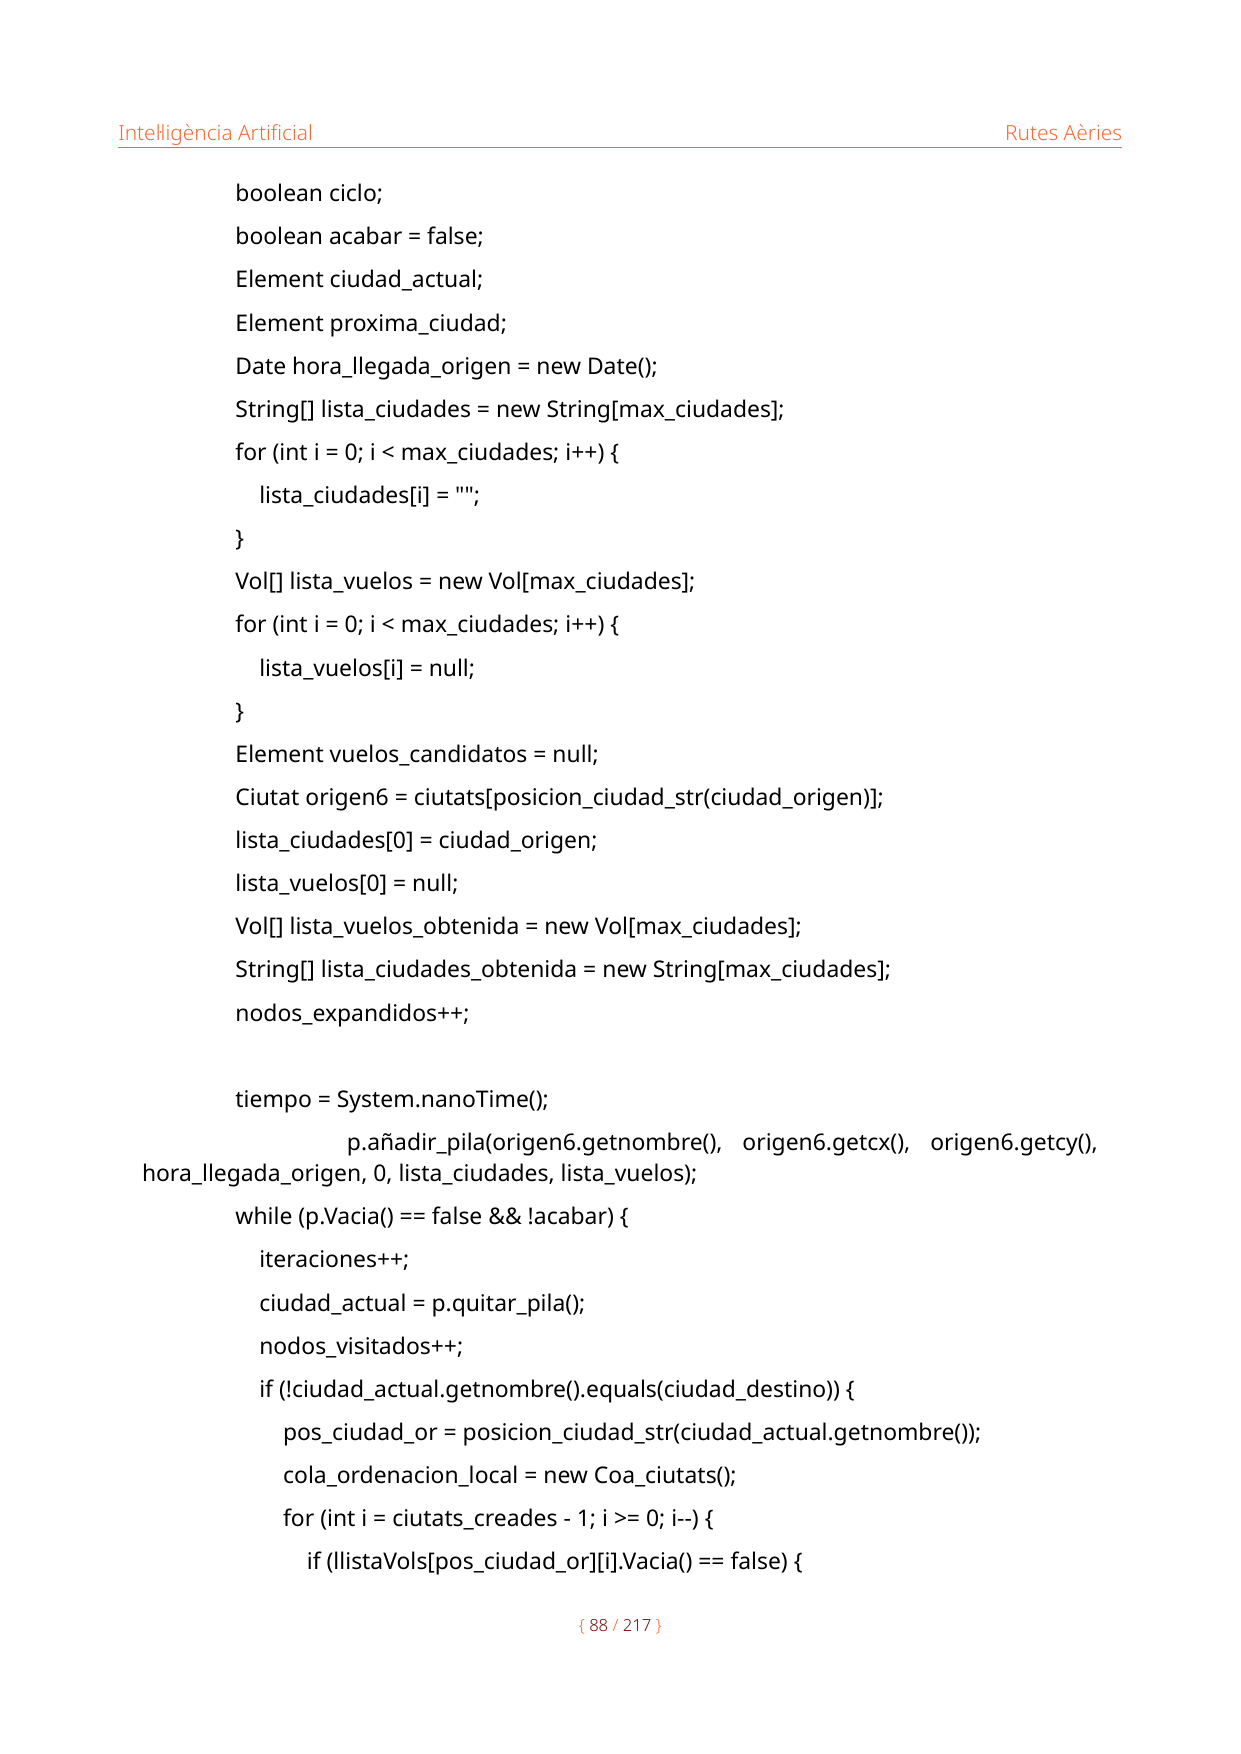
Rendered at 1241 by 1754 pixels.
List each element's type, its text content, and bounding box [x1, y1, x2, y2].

text for (int i = ciutats_creades - 1; i >= 0; i--) { [142, 1502, 1098, 1533]
text iteraciones++; [142, 1243, 1098, 1274]
text } [142, 694, 1098, 726]
text Vol[] lista_vuelos_obtenida = new Vol[max_ciudades]; [142, 910, 1098, 941]
text String[] lista_ciudades_obtenida = new String[max_ciudades]; [142, 953, 1098, 984]
text Ciutat origen6 = ciutats[posicion_ciudad_str(ciudad_origen)]; [142, 781, 1098, 812]
text boolean acabar = false; [142, 220, 1098, 251]
text Date hora_llegada_origen = new Date(); [142, 349, 1098, 381]
text lista_ciudades[0] = ciudad_origen; [142, 824, 1098, 855]
text for (int i = 0; i < max_ciudades; i++) { [142, 608, 1098, 639]
text Element ciudad_actual; [142, 263, 1098, 294]
text lista_vuelos[0] = null; [142, 867, 1098, 898]
text while (p.Vacia() == false && !acabar) { [142, 1200, 1098, 1231]
text tiempo = System.nanoTime(); [142, 1083, 1098, 1114]
text boolean ciclo; [142, 177, 1098, 208]
text Element proxima_ciudad; [142, 306, 1098, 338]
text cola_ordenacion_local = new Coa_ciutats(); [142, 1459, 1098, 1490]
text lista_ciudades[i] = ""; [142, 479, 1098, 510]
text p.añadir_pila(origen6.getnombre(), origen6.getcx(), origen6.getcy(), hora_llegada_origen, 0, lista_ciudades, lista_vuelos); [142, 1126, 1098, 1188]
text if (!ciudad_actual.getnombre().equals(ciudad_destino)) { [142, 1373, 1098, 1404]
text } [142, 522, 1098, 553]
text pos_ciudad_or = posicion_ciudad_str(ciudad_actual.getnombre()); [142, 1416, 1098, 1447]
text nodos_expandidos++; [142, 996, 1098, 1028]
text Vol[] lista_vuelos = new Vol[max_ciudades]; [142, 565, 1098, 596]
text String[] lista_ciudades = new String[max_ciudades]; [142, 393, 1098, 424]
text lista_vuelos[i] = null; [142, 651, 1098, 683]
text Element vuelos_candidatos = null; [142, 738, 1098, 769]
text nodos_visitados++; [142, 1329, 1098, 1361]
text if (llistaVols[pos_ciudad_or][i].Vacia() == false) { [142, 1545, 1098, 1576]
text for (int i = 0; i < max_ciudades; i++) { [142, 436, 1098, 467]
text ciudad_actual = p.quitar_pila(); [142, 1286, 1098, 1318]
